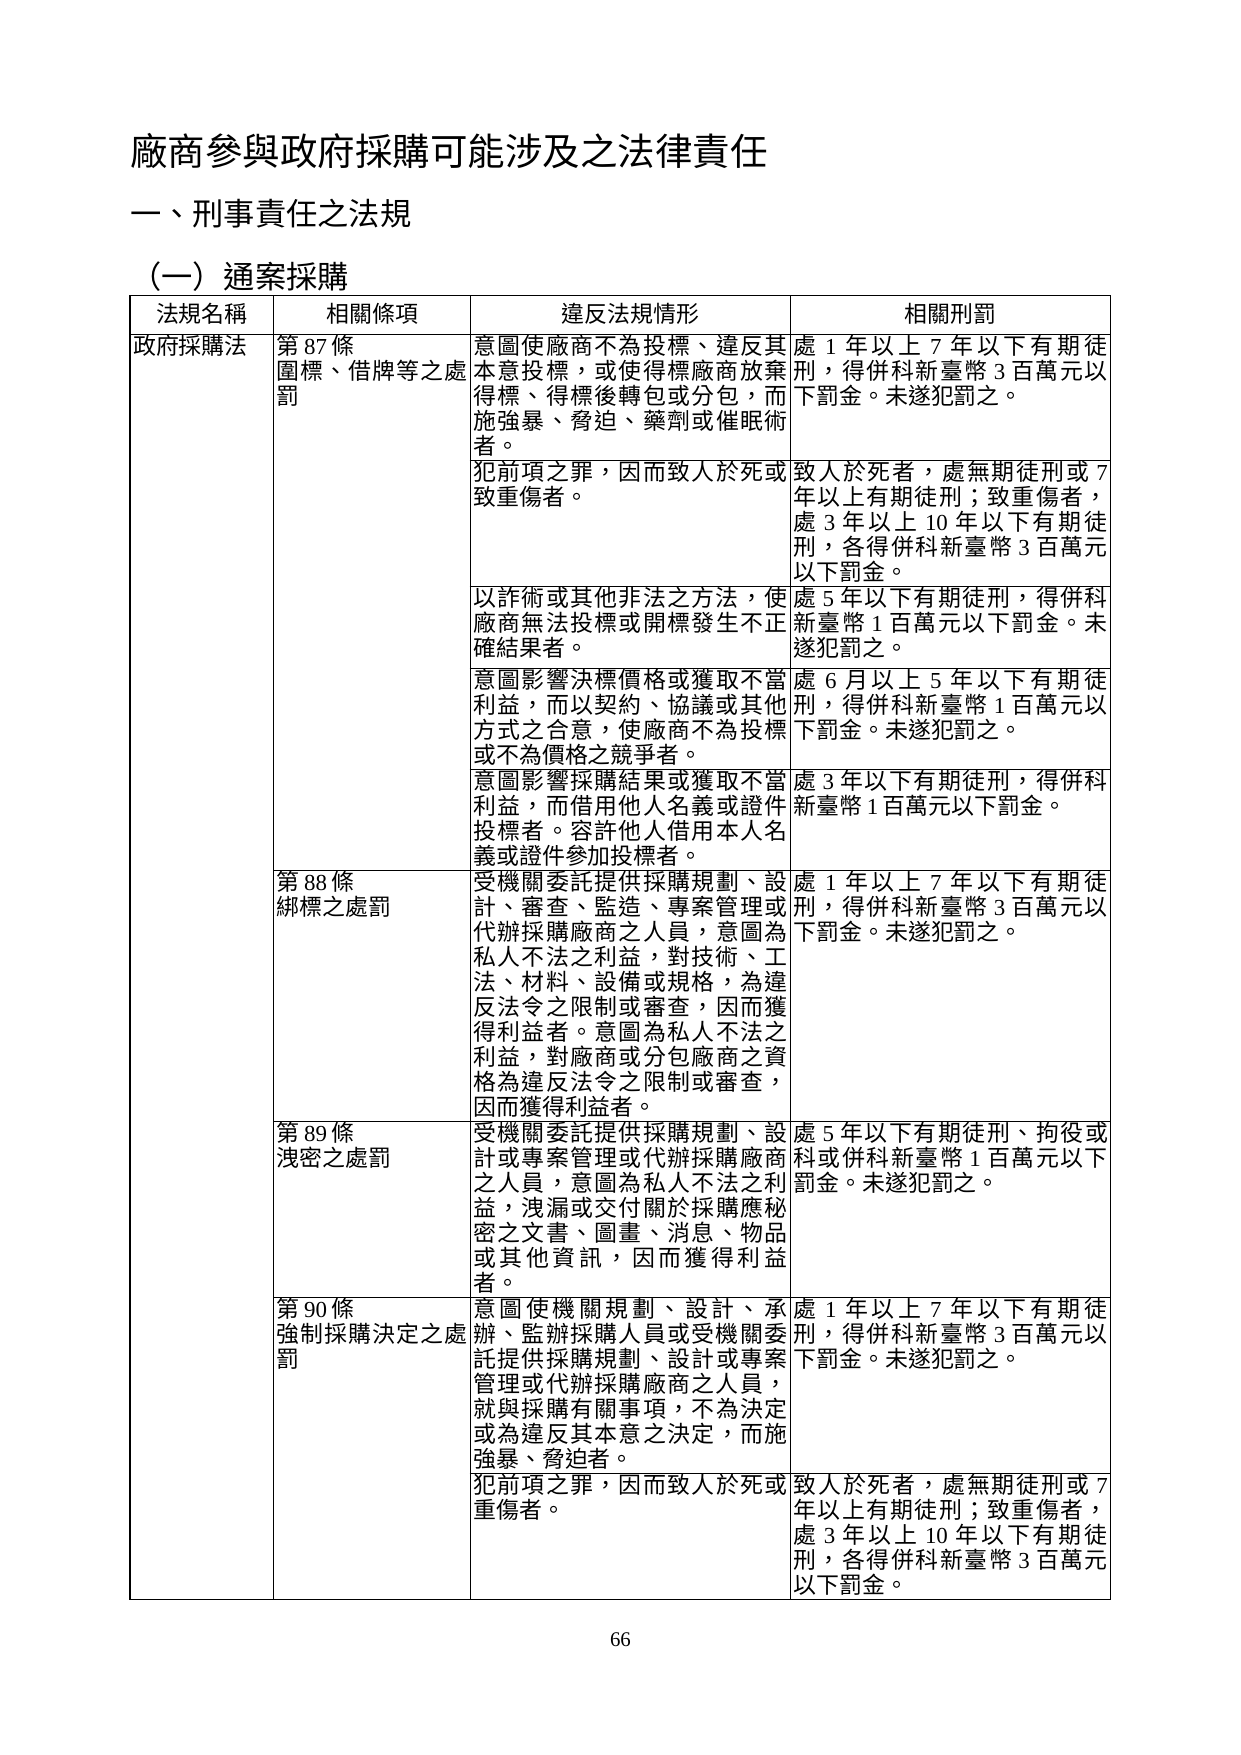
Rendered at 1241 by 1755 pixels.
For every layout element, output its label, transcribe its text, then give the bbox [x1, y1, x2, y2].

table_cell 以詐術或其他非法之方法，使廠商無法投標或開標發生不正確結果者。 [471, 587, 790, 667]
table_header 相關刑罰 [791, 296, 1110, 334]
text 廠商參與政府採購可能涉及之法律責任 [130, 108, 1110, 170]
table_cell 受機關委託提供採購規劃、設計或專案管理或代辦採購廠商之人員，意圖為私人不法之利益，洩漏或交付關於採購應秘密之文書、圖畫、消息、物品或其他資訊，因而獲得利益者。 [471, 1122, 790, 1297]
table_cell 犯前項之罪，因而致人於死或致重傷者。 [471, 461, 790, 586]
table_cell 處5年以下有期徒刑，得併科新臺幣1百萬元以下罰金。未遂犯罰之。 [791, 587, 1110, 667]
text 一、刑事責任之法規 [130, 170, 1110, 233]
table_cell 致人於死者，處無期徒刑或7年以上有期徒刑；致重傷者，處3年以上10年以下有期徒刑，各得併科新臺幣3百萬元以下罰金。 [791, 461, 1110, 586]
table_cell 意圖影響決標價格或獲取不當利益，而以契約、協議或其他方式之合意，使廠商不為投標或不為價格之競爭者。 [471, 669, 790, 768]
table_cell 犯前項之罪，因而致人於死或重傷者。 [471, 1474, 790, 1599]
table_header 違反法規情形 [471, 296, 790, 334]
table_cell 政府採購法 [131, 335, 273, 1599]
table_cell 處5年以下有期徒刑、拘役或科或併科新臺幣1百萬元以下罰金。未遂犯罰之。 [791, 1122, 1110, 1297]
table_cell 致人於死者，處無期徒刑或7年以上有期徒刑；致重傷者，處3年以上10年以下有期徒刑，各得併科新臺幣3百萬元以下罰金。 [791, 1474, 1110, 1599]
table_cell 第90條 強制採購決定之處罰 [274, 1298, 470, 1599]
table_cell 受機關委託提供採購規劃、設計、審查、監造、專案管理或代辦採購廠商之人員，意圖為私人不法之利益，對技術、工法、材料、設備或規格，為違反法令之限制或審查，因而獲得利益者。意圖為私人不法之利益，對廠商或分包廠商之資格為違反法令之限制或審查，因而獲得利益者。 [471, 871, 790, 1121]
table_cell 第89條 洩密之處罰 [274, 1122, 470, 1297]
table_cell 處1年以上7年以下有期徒刑，得併科新臺幣3百萬元以下罰金。未遂犯罰之。 [791, 871, 1110, 1121]
table_cell 處1年以上7年以下有期徒刑，得併科新臺幣3百萬元以下罰金。未遂犯罰之。 [791, 1298, 1110, 1473]
text （一）通案採購 [130, 233, 1110, 295]
table_header 法規名稱 [131, 296, 273, 334]
table_cell 意圖使機關規劃、設計、承辦、監辦採購人員或受機關委託提供採購規劃、設計或專案管理或代辦採購廠商之人員，就與採購有關事項，不為決定或為違反其本意之決定，而施強暴、脅迫者。 [471, 1298, 790, 1473]
table_cell 處1年以上7年以下有期徒刑，得併科新臺幣3百萬元以下罰金。未遂犯罰之。 [791, 335, 1110, 460]
table_cell 處6月以上5年以下有期徒刑，得併科新臺幣1百萬元以下罰金。未遂犯罰之。 [791, 669, 1110, 768]
table_cell 第87條 圍標、借牌等之處罰 [274, 335, 470, 869]
table_cell 處3年以下有期徒刑，得併科新臺幣1百萬元以下罰金。 [791, 770, 1110, 869]
table_cell 第88條 綁標之處罰 [274, 871, 470, 1121]
table_cell 意圖使廠商不為投標、違反其本意投標，或使得標廠商放棄得標、得標後轉包或分包，而施強暴、脅迫、藥劑或催眠術者。 [471, 335, 790, 460]
table_cell 意圖影響採購結果或獲取不當利益，而借用他人名義或證件投標者。容許他人借用本人名義或證件參加投標者。 [471, 770, 790, 869]
table_header 相關條項 [274, 296, 470, 334]
